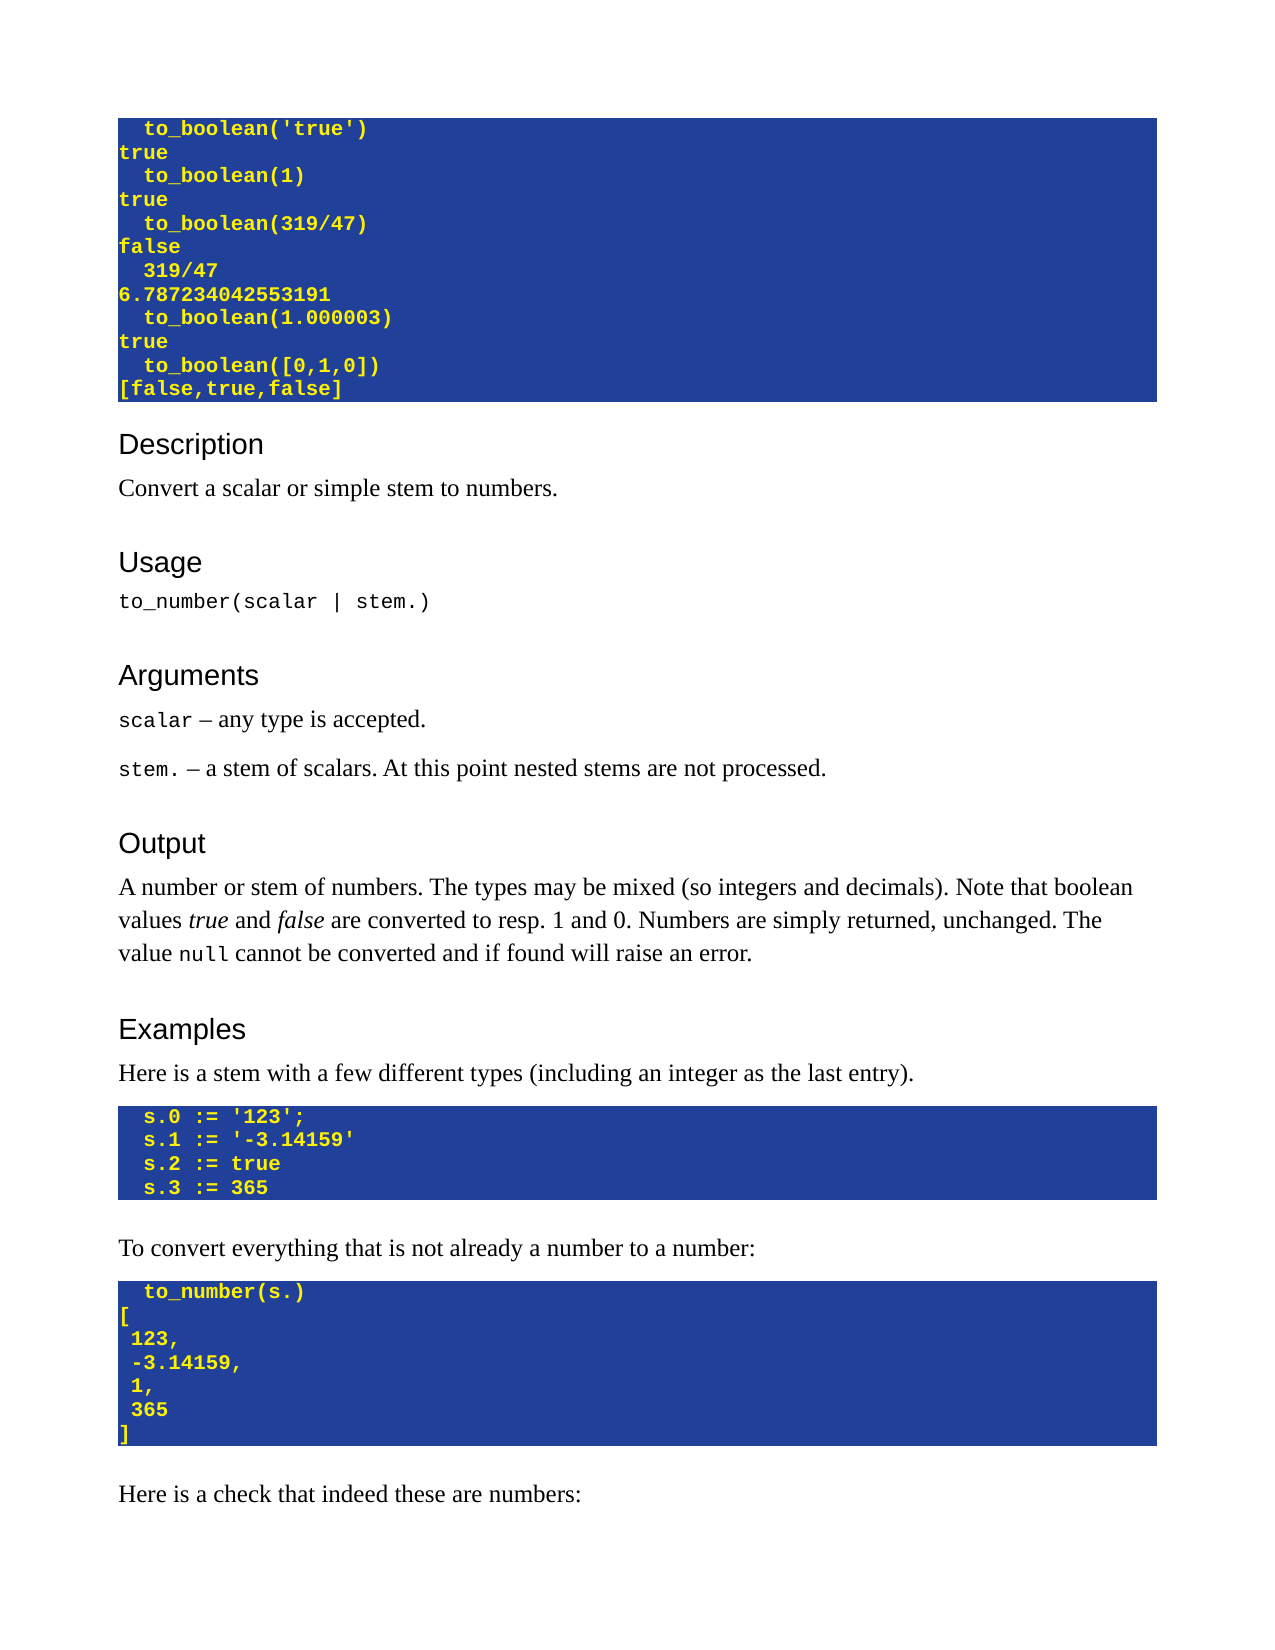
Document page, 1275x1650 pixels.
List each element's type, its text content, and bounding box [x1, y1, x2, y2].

text -3.14159, [118, 1352, 1157, 1376]
text to_number(s.) [118, 1281, 1157, 1304]
text true [118, 142, 1157, 165]
subtitle Arguments [118, 658, 1157, 692]
text s.3 := 365 [118, 1177, 1157, 1200]
text stem. – a stem of scalars. At this point nested stems are not processed. [118, 753, 1157, 782]
text Here is a check that indeed these are numbers: [118, 1446, 1157, 1508]
text false [118, 236, 1157, 260]
text Here is a stem with a few different types (including an integer as the last entry). [118, 1058, 1157, 1087]
subtitle Usage [118, 546, 1157, 579]
subtitle Examples [118, 1012, 1157, 1046]
text 1, [118, 1376, 1157, 1399]
text to_boolean(1.000003) [118, 307, 1157, 331]
text s.1 := '-3.14159' [118, 1129, 1157, 1153]
text To convert everything that is not already a number to a number: [118, 1200, 1157, 1262]
text s.0 := '123'; [118, 1106, 1157, 1129]
subtitle Output [118, 826, 1157, 860]
text A number or stem of numbers. The types may be mixed (so integers and decimals). Note that boolean values true and false are converted to resp. 1 and 0. Numbers are simply returned, unchanged. The value null cannot be converted and if found will raise an error. [118, 872, 1157, 968]
text to_boolean(319/47) [118, 213, 1157, 236]
text to_boolean(1) [118, 165, 1157, 189]
text true [118, 331, 1157, 354]
subtitle Description [118, 427, 1157, 460]
text ] [118, 1423, 1157, 1446]
text true [118, 189, 1157, 213]
text [ [118, 1304, 1157, 1328]
text to_boolean('true') [118, 118, 1157, 142]
text to_boolean([0,1,0]) [118, 354, 1157, 378]
text 319/47 [118, 260, 1157, 284]
text s.2 := true [118, 1153, 1157, 1177]
text 123, [118, 1328, 1157, 1352]
text Convert a scalar or simple stem to numbers. [118, 473, 1157, 502]
text scalar – any type is accepted. [118, 704, 1157, 734]
text 6.787234042553191 [118, 284, 1157, 307]
text 365 [118, 1399, 1157, 1423]
text [false,true,false] [118, 378, 1157, 402]
text to_number(scalar | stem.) [118, 592, 1157, 615]
